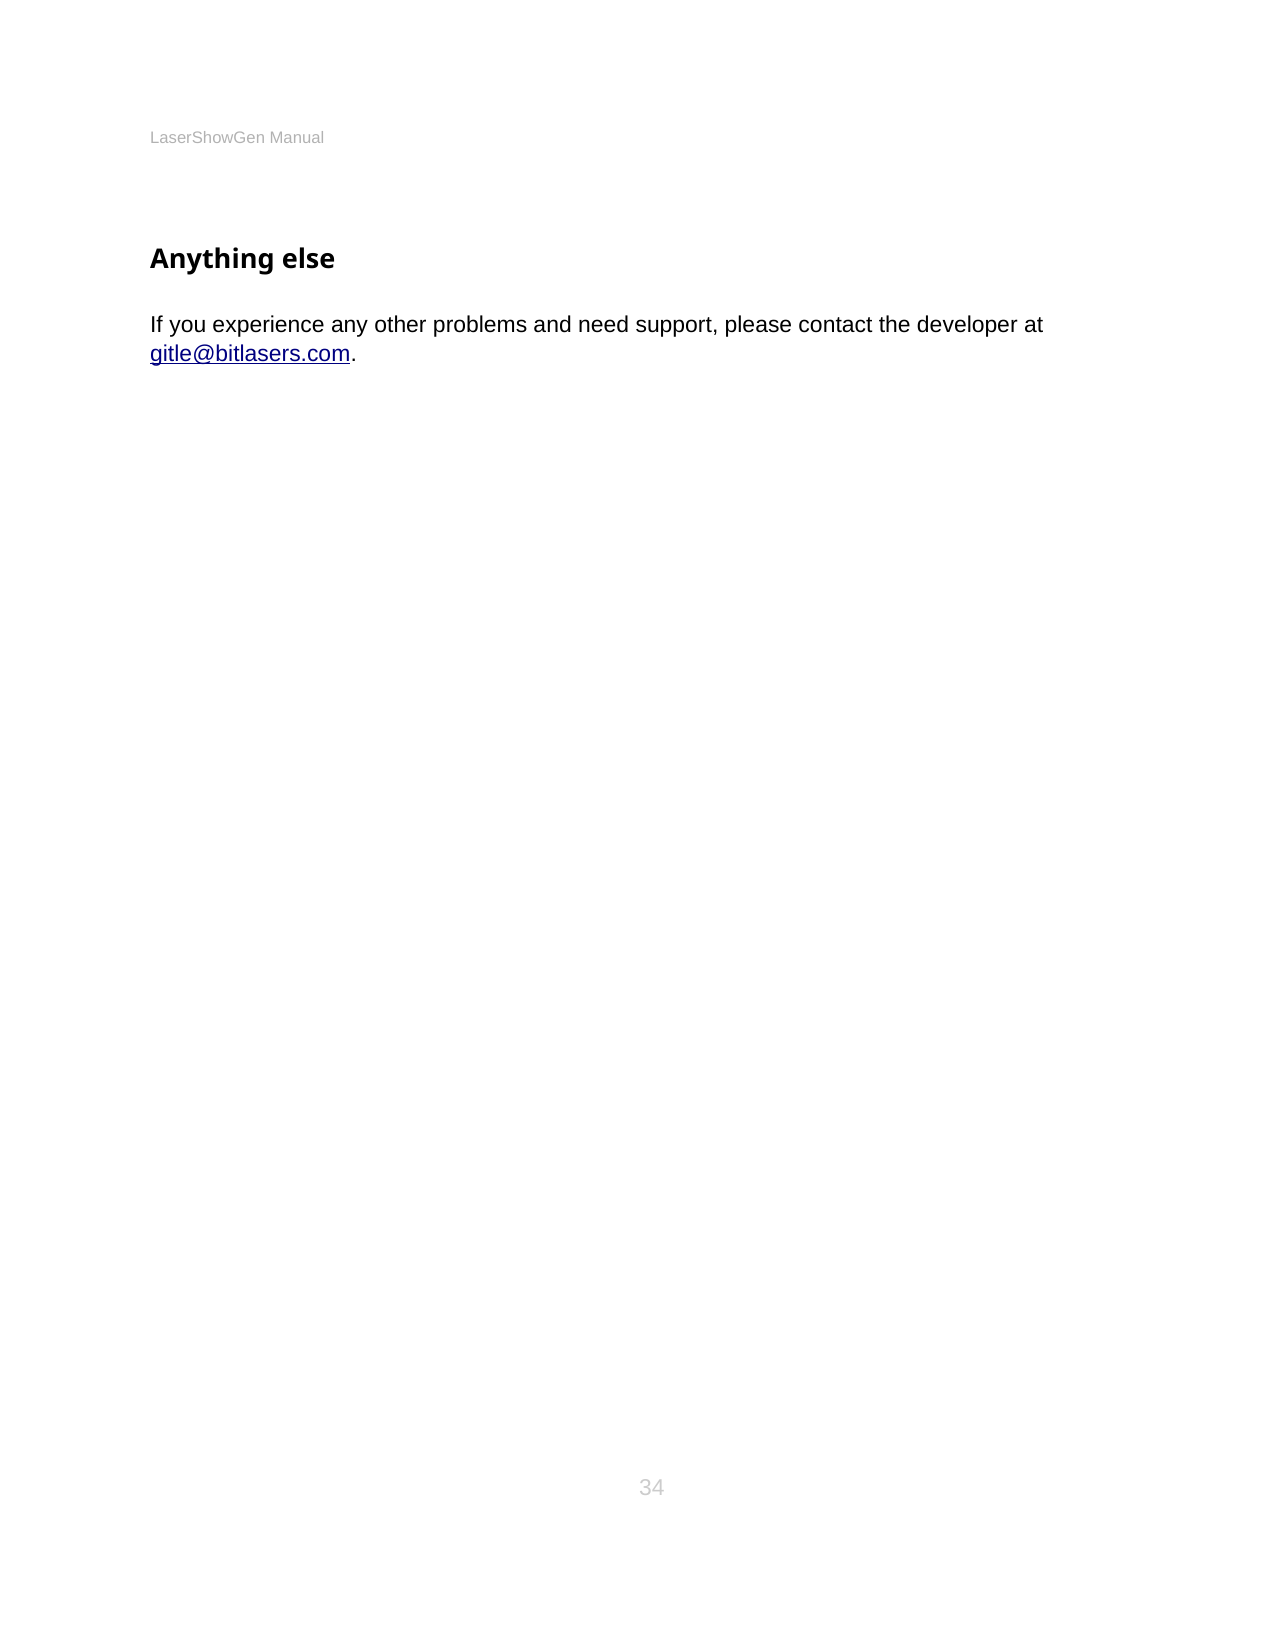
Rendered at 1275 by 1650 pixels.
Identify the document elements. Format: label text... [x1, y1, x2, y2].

subtitle Anything else [150, 239, 1153, 276]
text If you experience any other problems and need support, please contact the developer at gitle@bitlasers.com. [150, 311, 1153, 366]
